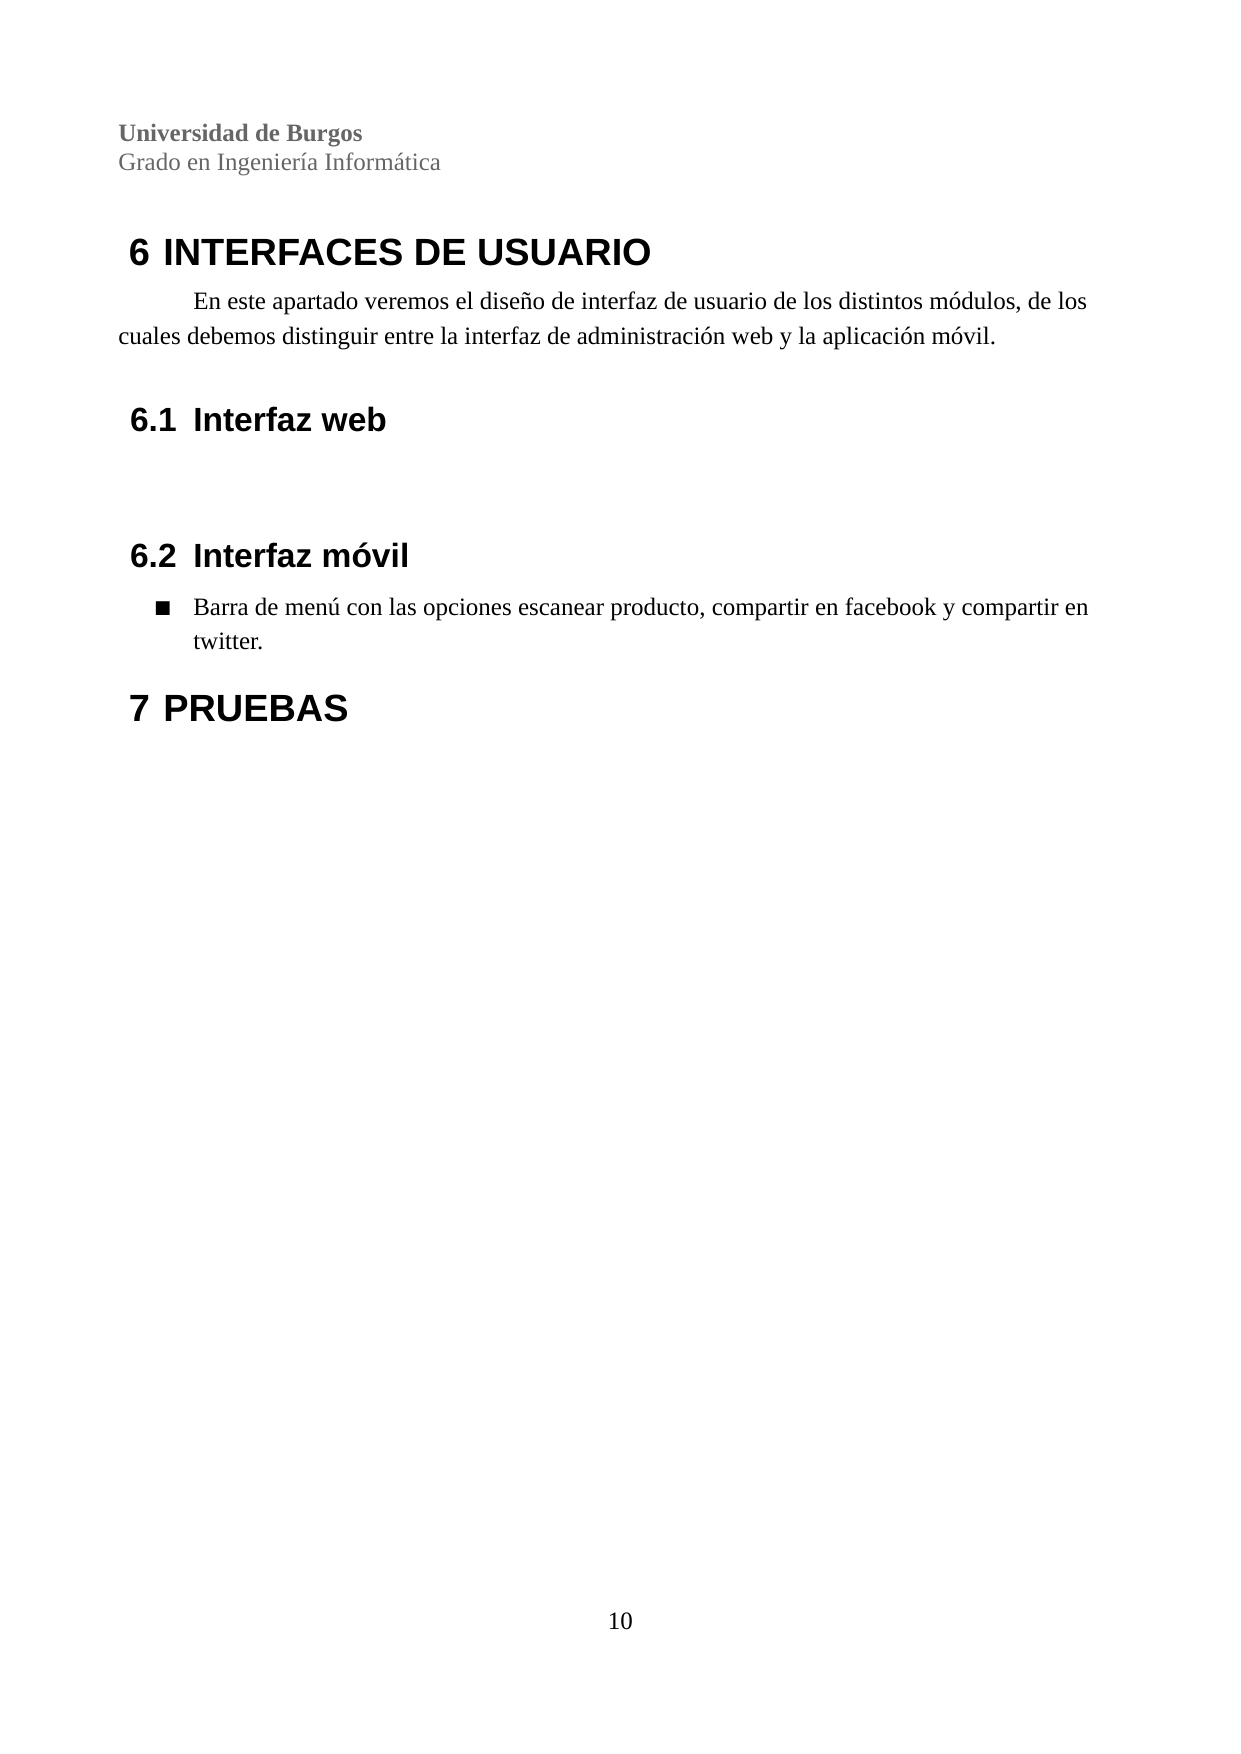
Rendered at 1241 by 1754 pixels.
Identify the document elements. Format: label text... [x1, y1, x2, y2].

subtitle INTERFACES DE USUARIO [118, 230, 1122, 274]
subtitle PRUEBAS [118, 686, 1122, 729]
subtitle Interfaz móvil [121, 520, 1122, 579]
text En este apartado veremos el diseño de interfaz de usuario de los distintos módulos, de los cuales debemos distinguir entre la interfaz de administración web y la aplicación móvil. [118, 286, 1122, 349]
subtitle Interfaz web [121, 385, 1122, 444]
list Barra de menú con las opciones escanear producto, compartir en facebook y compartir en twitter. [156, 592, 1122, 655]
